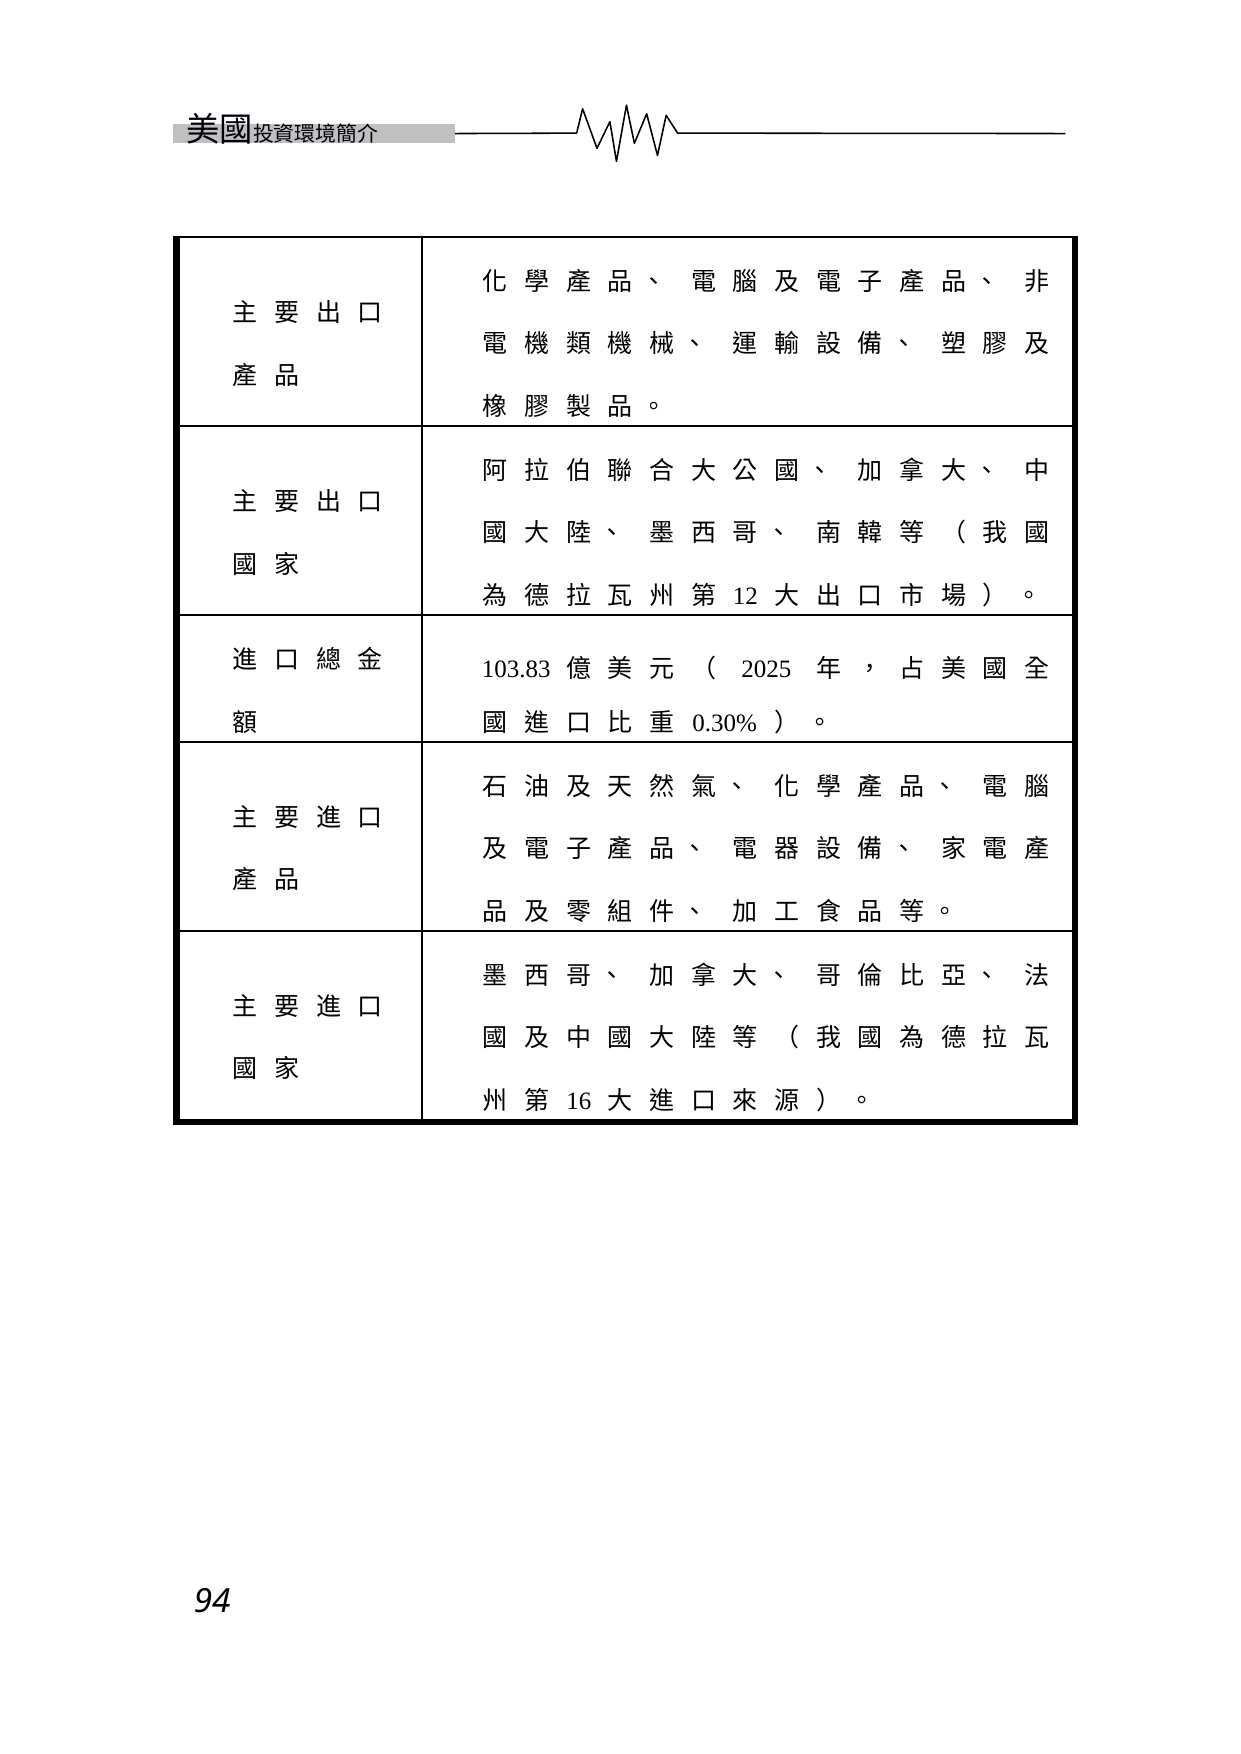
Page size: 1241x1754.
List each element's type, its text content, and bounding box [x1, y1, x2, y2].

table_cell 主要出口產品 [180, 238, 421, 425]
table_cell 化學產品、電腦及電子產品、非電機類機械、運輸設備、塑膠及橡膠製品。 [423, 238, 1072, 425]
table_cell 主要出口國家 [180, 427, 421, 614]
table_cell 石油及天然氣、化學產品、電腦及電子產品、電器設備、家電產品及零組件、加工食品等。 [423, 743, 1072, 930]
table_cell 阿拉伯聯合大公國、加拿大、中國大陸、墨西哥、南韓等（我國為德拉瓦州第12大出口市場）。 [423, 427, 1072, 614]
table_cell 103.83億美元（2025年，占美國全國進口比重0.30%）。 [423, 616, 1072, 741]
table_cell 墨西哥、加拿大、哥倫比亞、法國及中國大陸等（我國為德拉瓦州第16大進口來源）。 [423, 932, 1072, 1119]
table_cell 主要進口國家 [180, 932, 421, 1119]
table_cell 進口總金額 [180, 616, 421, 741]
table_cell 主要進口產品 [180, 743, 421, 930]
